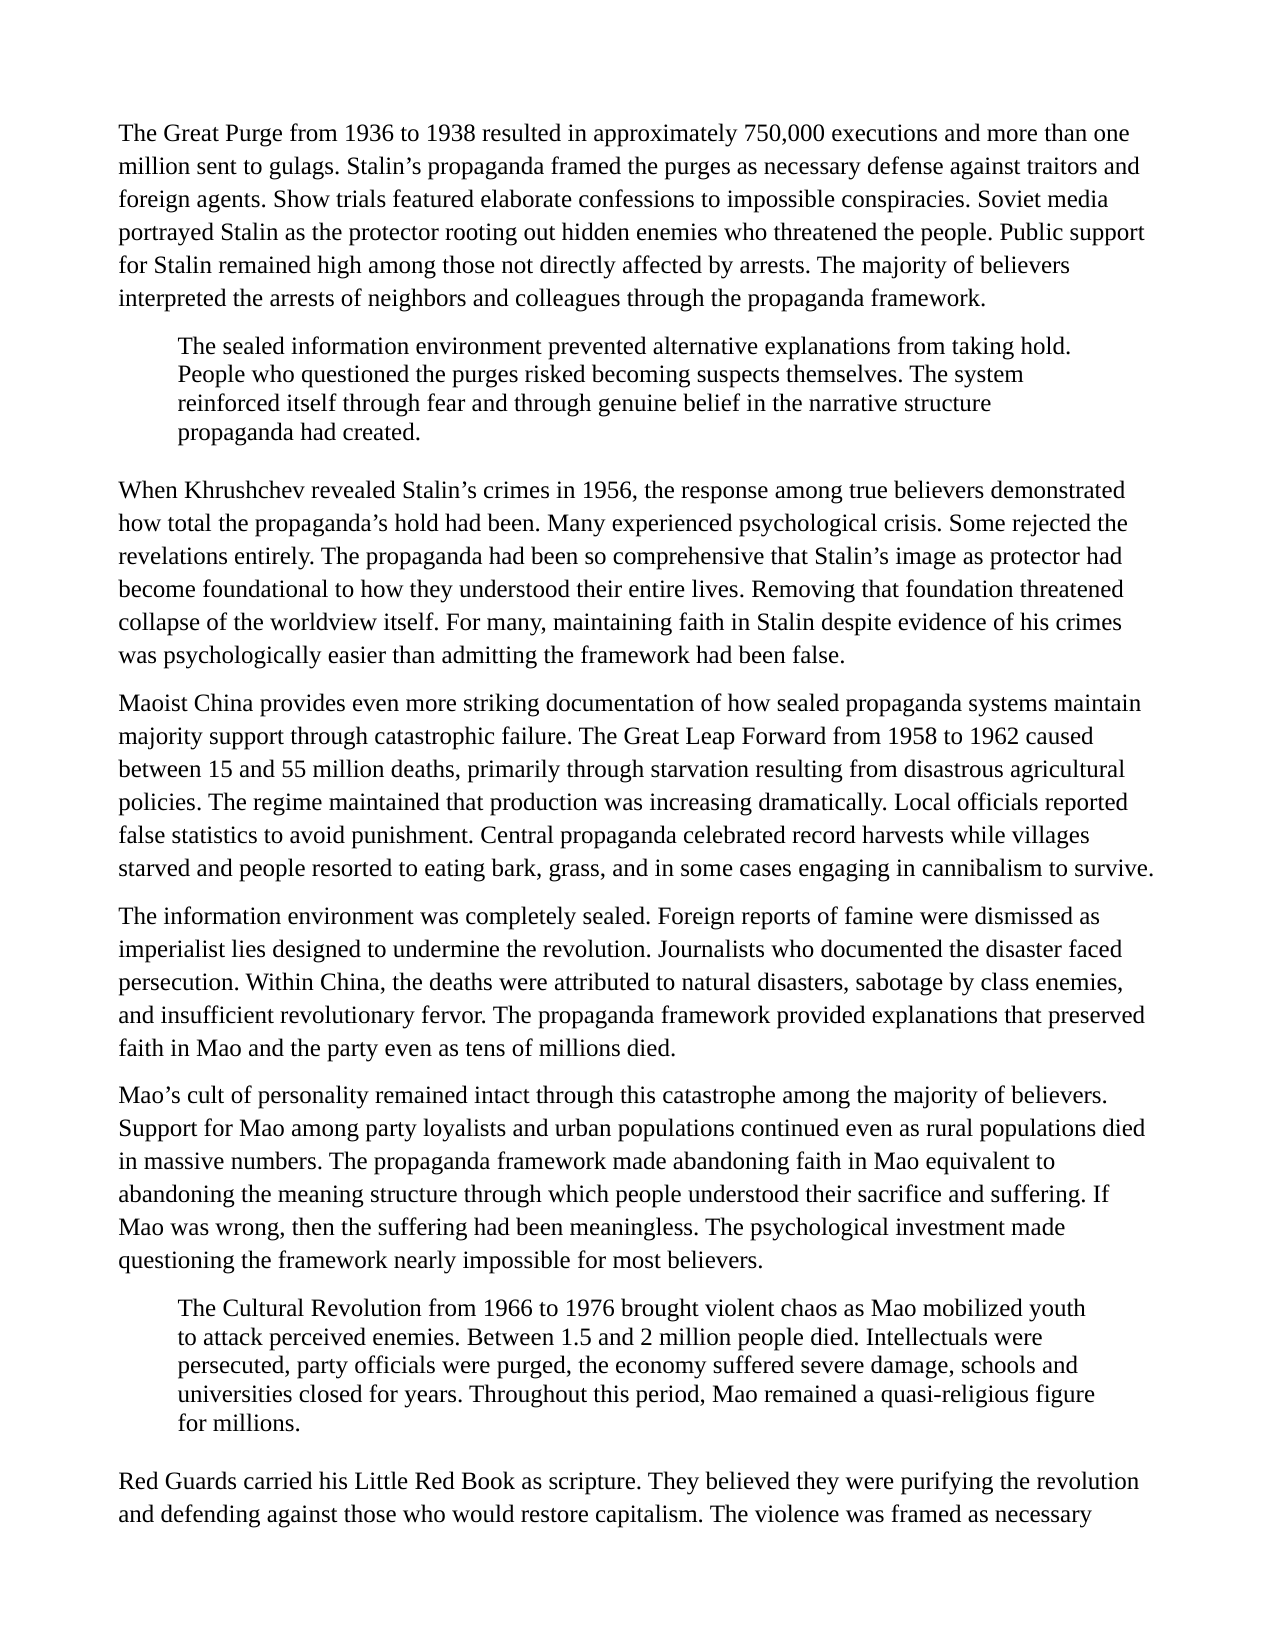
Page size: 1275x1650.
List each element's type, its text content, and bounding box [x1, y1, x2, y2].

text When Khrushchev revealed Stalin’s crimes in 1956, the response among true believers demonstrated how total the propaganda’s hold had been. Many experienced psychological crisis. Some rejected the revelations entirely. The propaganda had been so comprehensive that Stalin’s image as protector had become foundational to how they understood their entire lives. Removing that foundation threatened collapse of the worldview itself. For many, maintaining faith in Stalin despite evidence of his crimes was psychologically easier than admitting the framework had been false. [118, 475, 1157, 669]
text Maoist China provides even more striking documentation of how sealed propaganda systems maintain majority support through catastrophic failure. The Great Leap Forward from 1958 to 1962 caused between 15 and 55 million deaths, primarily through starvation resulting from disastrous agricultural policies. The regime maintained that production was increasing dramatically. Local officials reported false statistics to avoid punishment. Central propaganda celebrated record harvests while villages starved and people resorted to eating bark, grass, and in some cases engaging in cannibalism to survive. [118, 688, 1157, 882]
text Red Guards carried his Little Red Book as scripture. They believed they were purifying the revolution and defending against those who would restore capitalism. The violence was framed as necessary [118, 1466, 1157, 1528]
text The information environment was completely sealed. Foreign reports of famine were dismissed as imperialist lies designed to undermine the revolution. Journalists who documented the disaster faced persecution. Within China, the deaths were attributed to natural disasters, sabotage by class enemies, and insufficient revolutionary fervor. The propaganda framework provided explanations that preserved faith in Mao and the party even as tens of millions died. [118, 901, 1157, 1062]
text Mao’s cult of personality remained intact through this catastrophe among the majority of believers. Support for Mao among party loyalists and urban populations continued even as rural populations died in massive numbers. The propaganda framework made abandoning faith in Mao equivalent to abandoning the meaning structure through which people understood their sacrifice and suffering. If Mao was wrong, then the suffering had been meaningless. The psychological investment made questioning the framework nearly impossible for most believers. [118, 1080, 1157, 1274]
text The sealed information environment prevented alternative explanations from taking hold. People who questioned the purges risked becoming suspects themselves. The system reinforced itself through fear and through genuine belief in the narrative structure propaganda had created. [177, 331, 1098, 446]
text The Great Purge from 1936 to 1938 resulted in approximately 750,000 executions and more than one million sent to gulags. Stalin’s propaganda framed the purges as necessary defense against traitors and foreign agents. Show trials featured elaborate confessions to impossible conspiracies. Soviet media portrayed Stalin as the protector rooting out hidden enemies who threatened the people. Public support for Stalin remained high among those not directly affected by arrests. The majority of believers interpreted the arrests of neighbors and colleagues through the propaganda framework. [118, 118, 1157, 312]
text The Cultural Revolution from 1966 to 1976 brought violent chaos as Mao mobilized youth to attack perceived enemies. Between 1.5 and 2 million people died. Intellectuals were persecuted, party officials were purged, the economy suffered severe damage, schools and universities closed for years. Throughout this period, Mao remained a quasi-religious figure for millions. [177, 1293, 1098, 1437]
